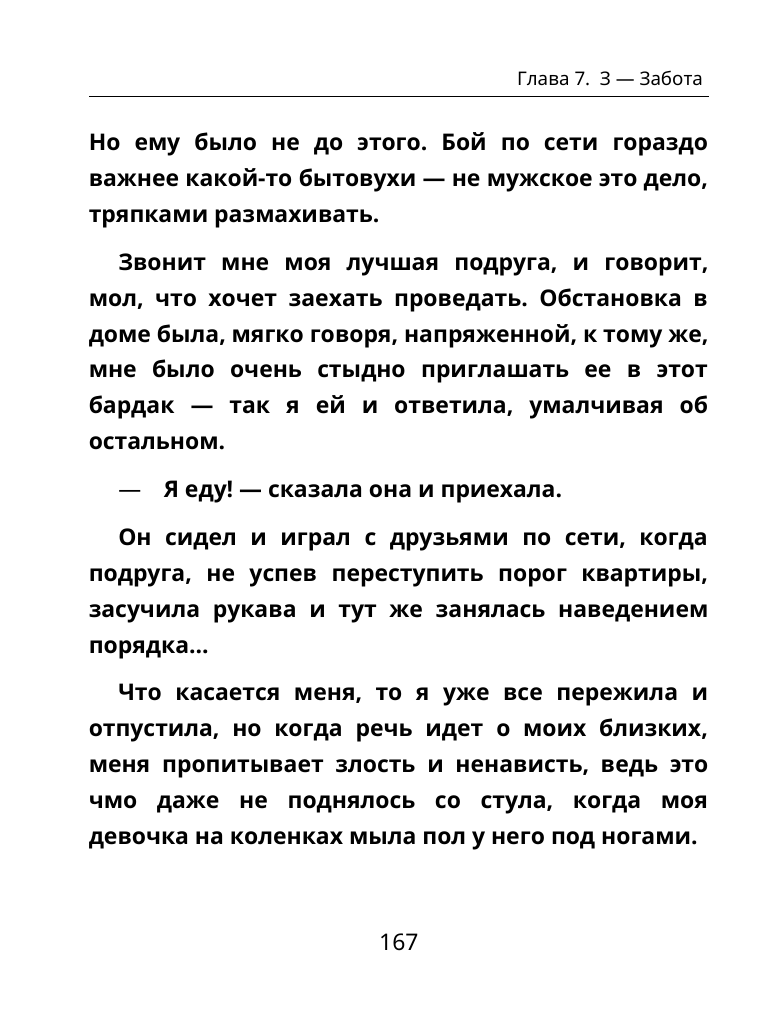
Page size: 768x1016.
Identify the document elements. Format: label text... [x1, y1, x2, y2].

list Я еду! — сказала она и приехала. [88, 473, 709, 504]
text Он сидел и играл с друзьями по сети, когда подруга, не успев переступить порог квартиры, засучила рукава и тут же занялась наведением порядка... [88, 521, 709, 660]
text Звонит мне моя лучшая подруга, и говорит, мол, что хочет заехать проведать. Обстановка в доме была, мягко говоря, напряженной, к тому же, мне было очень стыдно приглашать ее в этот бардак — так я ей и ответила, умалчивая об остальном. [88, 246, 709, 457]
text Что касается меня, то я уже все пережила и отпустила, но когда речь идет о моих близких, меня пропитывает злость и ненависть, ведь это чмо даже не поднялось со стула, когда моя девочка на коленках мыла пол у него под ногами. [88, 676, 709, 851]
text Но ему было не до этого. Бой по сети гораздо важнее какой-то бытовухи — не мужское это дело, тряпками размахивать. [88, 126, 709, 229]
